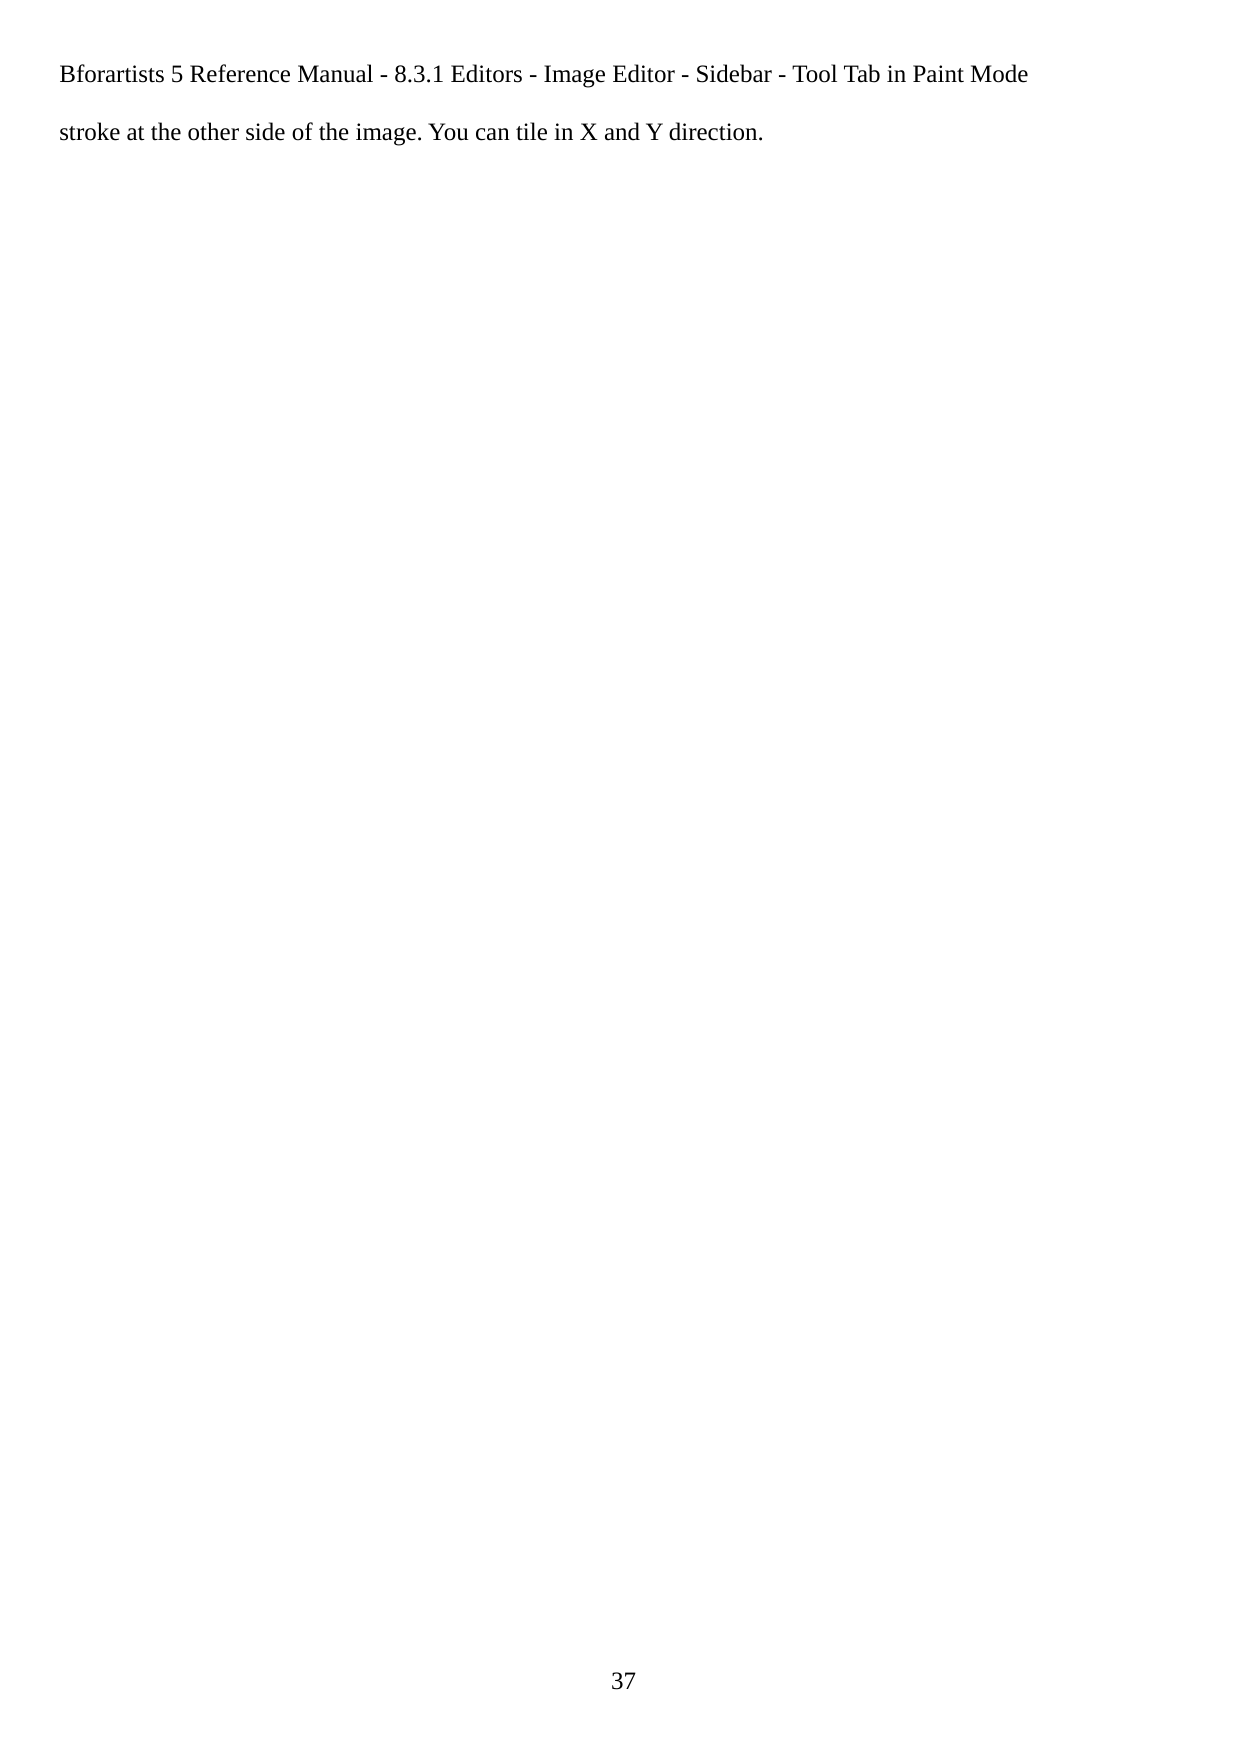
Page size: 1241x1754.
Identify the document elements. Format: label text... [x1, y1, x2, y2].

text stroke at the other side of the image. You can tile in X and Y direction. [59, 117, 1181, 146]
